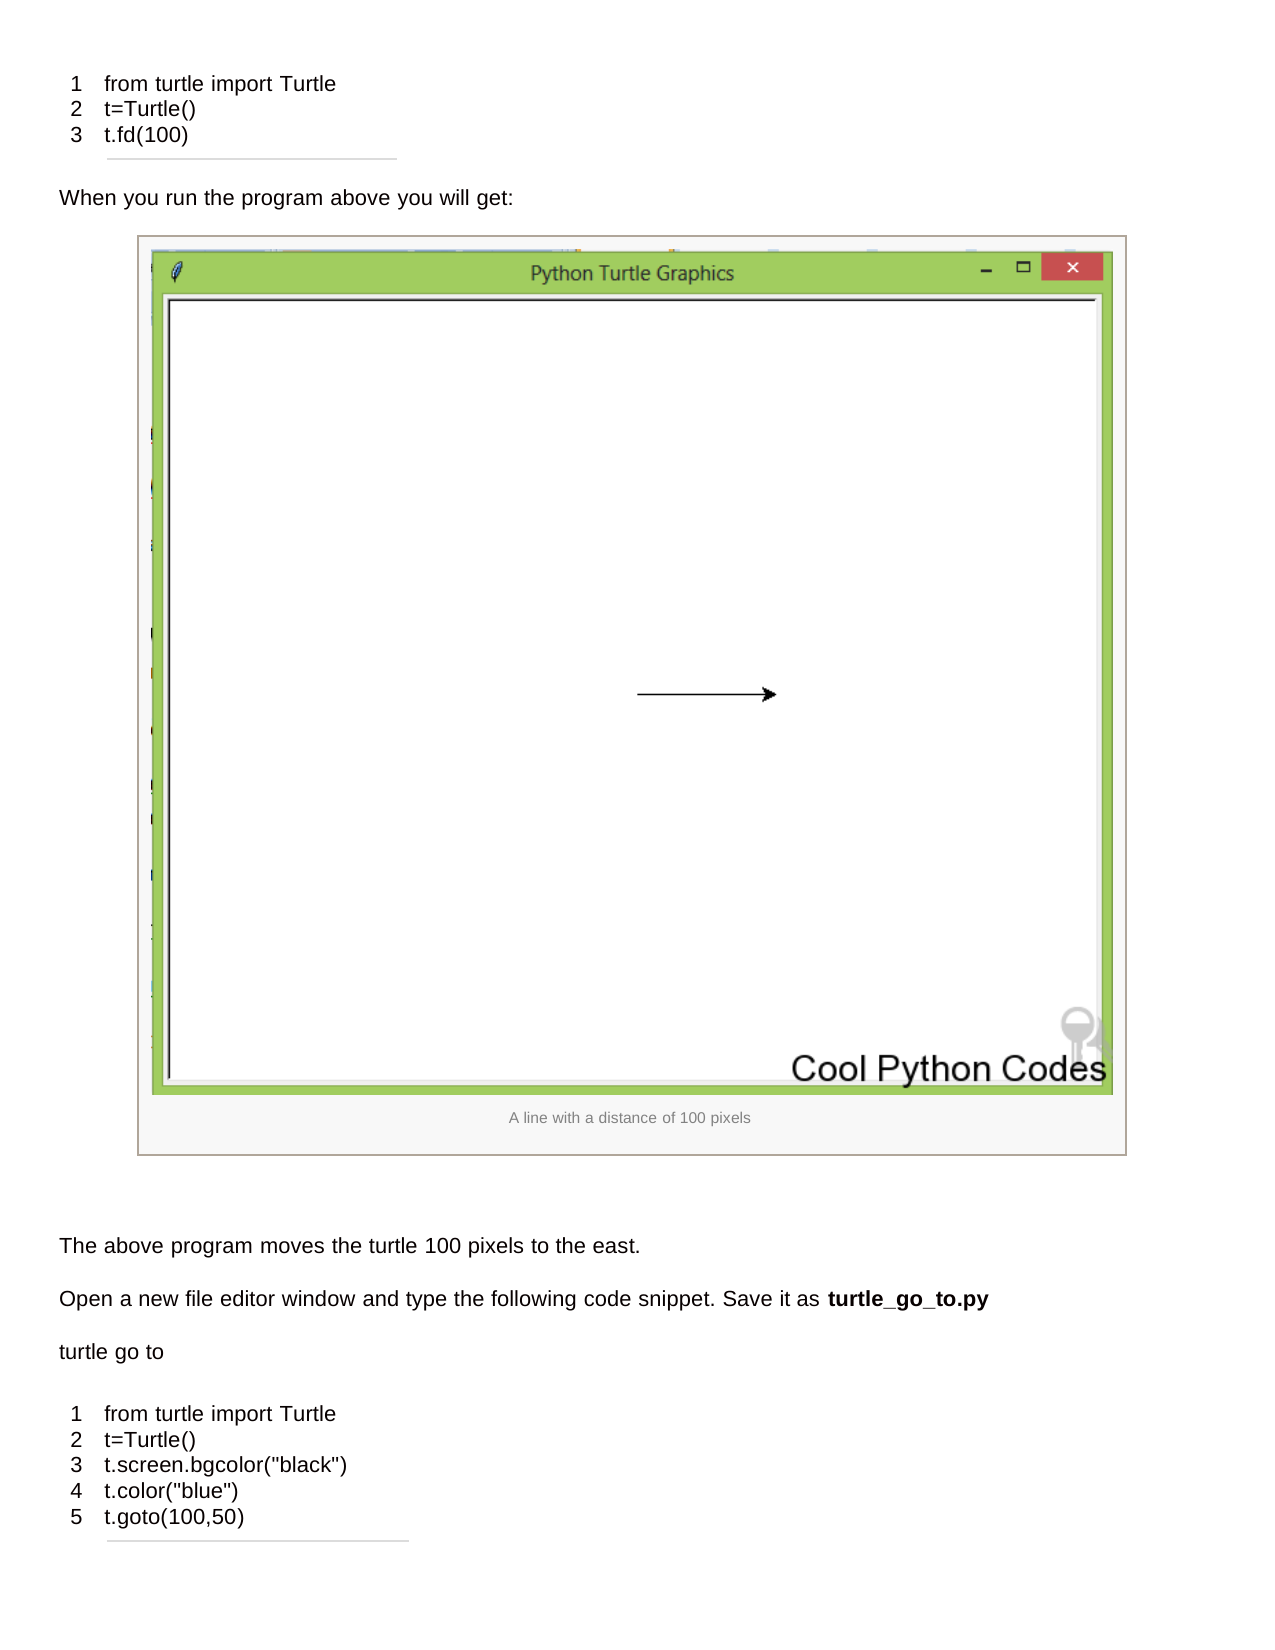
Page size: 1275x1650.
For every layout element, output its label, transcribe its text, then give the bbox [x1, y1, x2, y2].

text 4 t.color("blue") [70, 1478, 1229, 1503]
text 2 t=Turtle() [70, 96, 1229, 121]
text 3 t.fd(100) [70, 122, 1229, 147]
text 2 t=Turtle() [70, 1427, 1229, 1452]
picture [151, 249, 1113, 1095]
text 5 t.goto(100,50) [70, 1504, 1229, 1528]
text turtle go to [59, 1339, 1229, 1363]
text 1 from turtle import Turtle [70, 1401, 1229, 1426]
text 3 t.screen.bgcolor("black") [70, 1452, 1229, 1478]
text The above program moves the turtle 100 pixels to the east. [59, 1233, 1229, 1258]
text When you run the program above you will get: [59, 184, 1229, 209]
text 1 from turtle import Turtle [70, 71, 1229, 96]
text Open a new file editor window and type the following code snippet. Save it as turtle_go_to.py [59, 1286, 1229, 1311]
